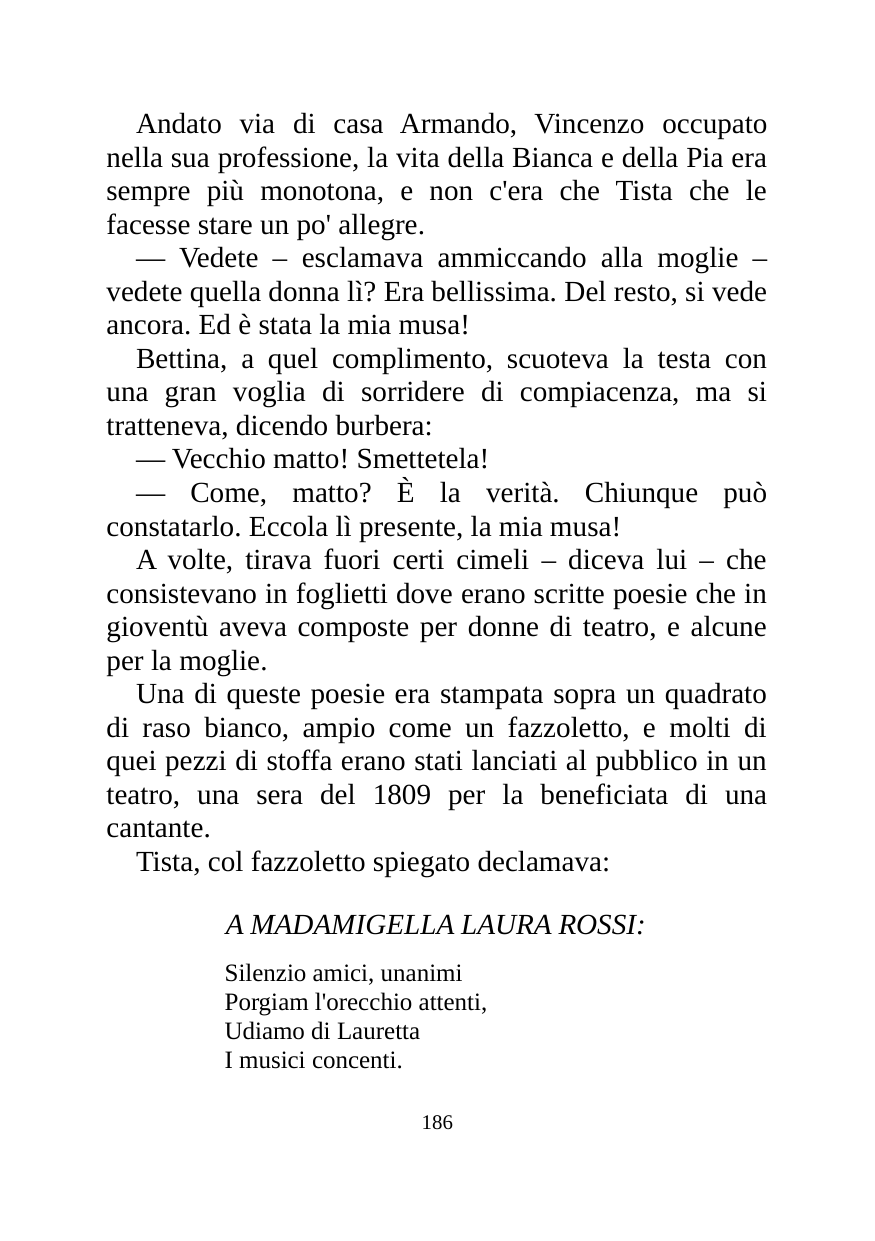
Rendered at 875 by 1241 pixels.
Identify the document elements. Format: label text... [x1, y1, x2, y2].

text Tista, col fazzoletto spiegato declamava: [106, 844, 768, 878]
text — Come, matto? È la verità. Chiunque può constatarlo. Eccola lì presente, la mia musa! [106, 475, 768, 542]
text A volte, tirava fuori certi cimeli – diceva lui – che consistevano in foglietti dove erano scritte poesie che in gioventù aveva composte per donne di teatro, e alcune per la moglie. [106, 542, 768, 676]
text Silenzio amici, unanimi Porgiam l'orecchio attenti, Udiamo di Lauretta I musici concenti. [224, 958, 768, 1073]
text Bettina, a quel complimento, scuoteva la testa con una gran voglia di sorridere di compiacenza, ma si tratteneva, dicendo burbera: [106, 341, 768, 442]
text — Vedete – esclamava ammiccando alla moglie – vedete quella donna lì? Era bellissima. Del resto, si vede ancora. Ed è stata la mia musa! [106, 240, 768, 341]
text Una di queste poesie era stampata sopra un quadrato di raso bianco, ampio come un fazzoletto, e molti di quei pezzi di stoffa erano stati lanciati al pubblico in un teatro, una sera del 1809 per la beneficiata di una cantante. [106, 676, 768, 844]
text — Vecchio matto! Smettetela! [106, 442, 768, 475]
text Andato via di casa Armando, Vincenzo occupato nella sua professione, la vita della Bianca e della Pia era sempre più monotona, e non c'era che Tista che le facesse stare un po' allegre. [106, 106, 768, 240]
text A MADAMIGELLA LAURA ROSSI: [106, 907, 768, 941]
